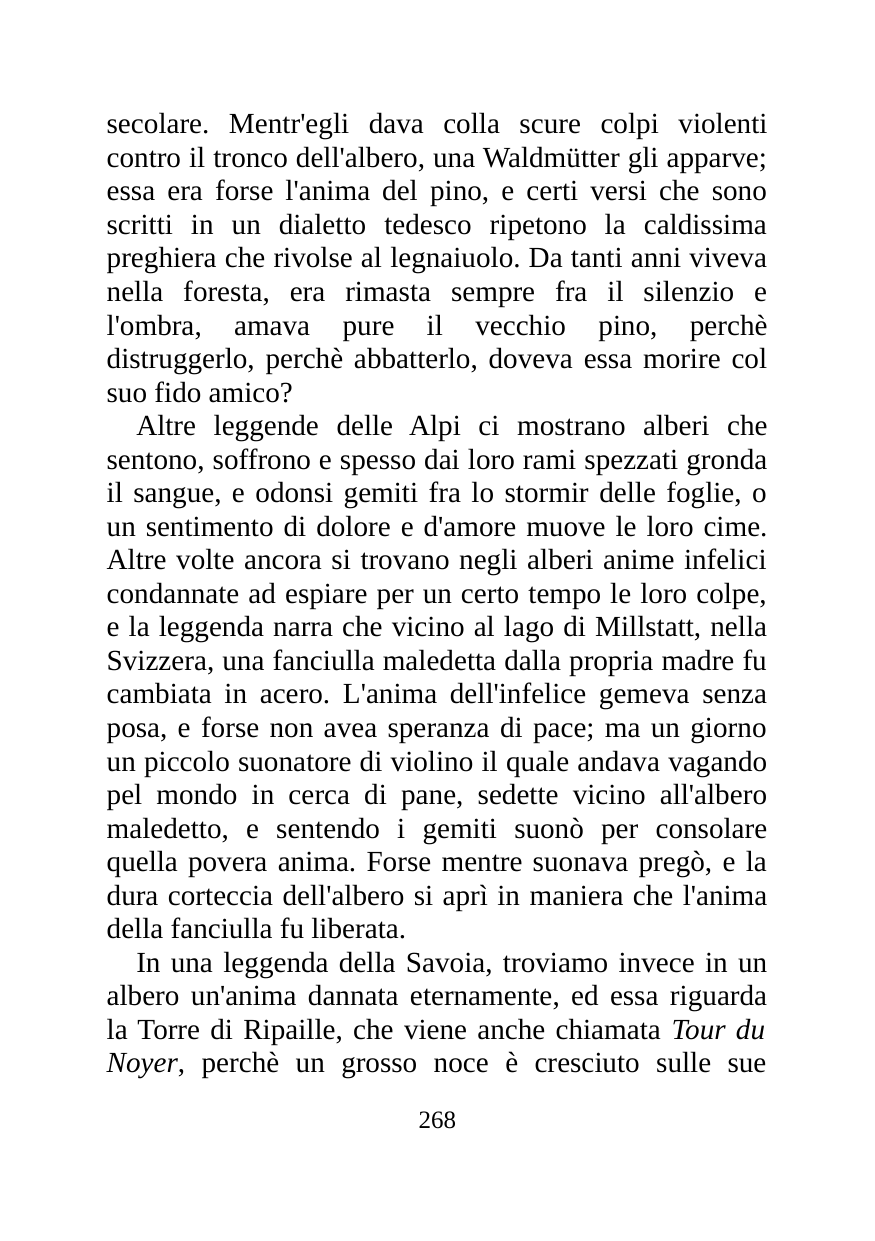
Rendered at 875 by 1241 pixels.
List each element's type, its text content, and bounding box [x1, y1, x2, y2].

text Altre leggende delle Alpi ci mostrano alberi che sentono, soffrono e spesso dai loro rami spezzati gronda il sangue, e odonsi gemiti fra lo stormir delle foglie, o un sentimento di dolore e d'amore muove le loro cime. Altre volte ancora si trovano negli alberi anime infelici condannate ad espiare per un certo tempo le loro colpe, e la leggenda narra che vicino al lago di Millstatt, nella Svizzera, una fanciulla maledetta dalla propria madre fu cambiata in acero. L'anima dell'infelice gemeva senza posa, e forse non avea speranza di pace; ma un giorno un piccolo suonatore di violino il quale andava vagando pel mondo in cerca di pane, sedette vicino all'albero maledetto, e sentendo i gemiti suonò per consolare quella povera anima. Forse mentre suonava pregò, e la dura corteccia dell'albero si aprì in maniera che l'anima della fanciulla fu liberata. [106, 408, 768, 945]
text In una leggenda della Savoia, troviamo invece in un albero un'anima dannata eternamente, ed essa riguarda la Torre di Ripaille, che viene anche chiamata Tour du Noyer, perchè un grosso noce è cresciuto sulle sue [106, 945, 768, 1079]
text secolare. Mentr'egli dava colla scure colpi violenti contro il tronco dell'albero, una Waldmütter gli apparve; essa era forse l'anima del pino, e certi versi che sono scritti in un dialetto tedesco ripetono la caldissima preghiera che rivolse al legnaiuolo. Da tanti anni viveva nella foresta, era rimasta sempre fra il silenzio e l'ombra, amava pure il vecchio pino, perchè distruggerlo, perchè abbatterlo, doveva essa morire col suo fido amico? [106, 106, 768, 408]
